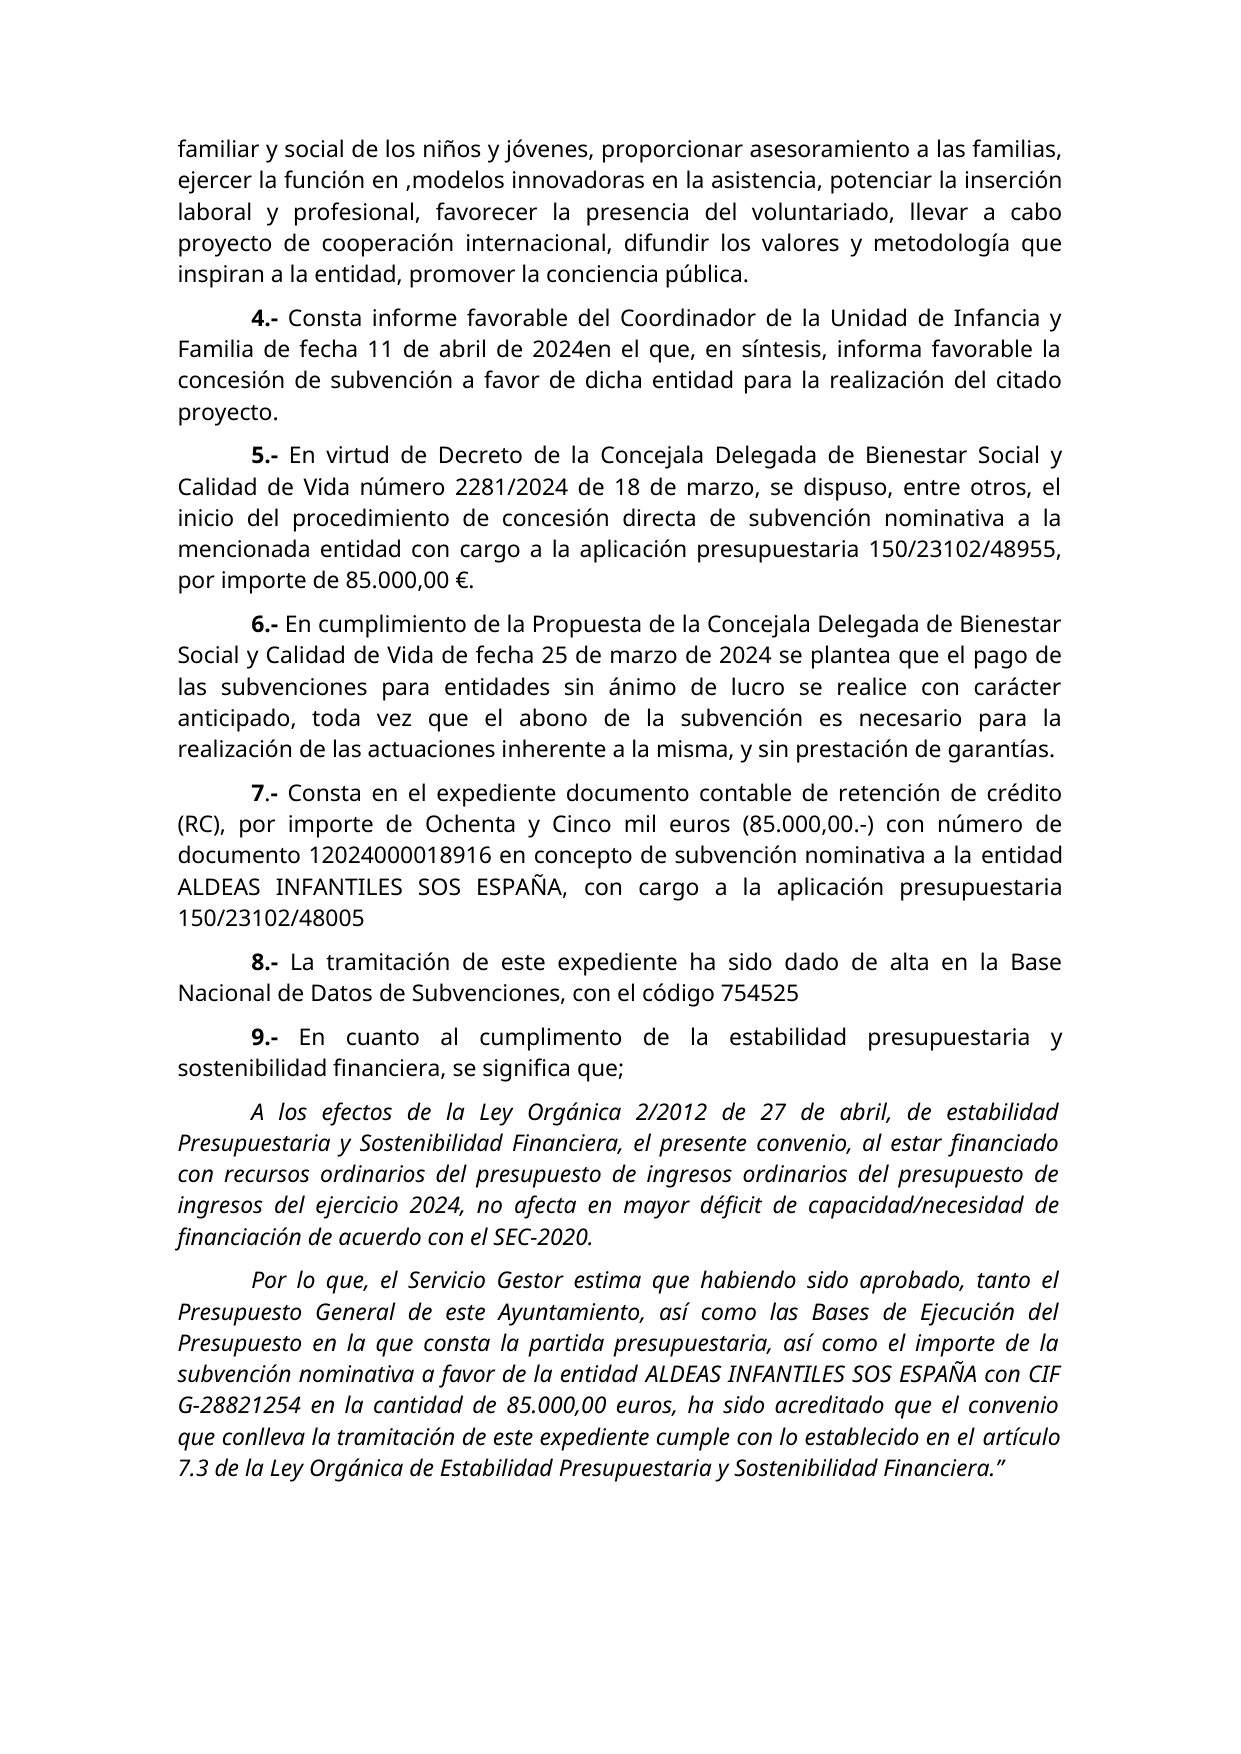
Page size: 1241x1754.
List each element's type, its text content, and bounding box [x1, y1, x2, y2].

text familiar y social de los niños y jóvenes, proporcionar asesoramiento a las familias, ejercer la función en ,modelos innovadoras en la asistencia, potenciar la inserción laboral y profesional, favorecer la presencia del voluntariado, llevar a cabo proyecto de cooperación internacional, difundir los valores y metodología que inspiran a la entidad, promover la conciencia pública. [177, 133, 1063, 289]
text 6.- En cumplimiento de la Propuesta de la Concejala Delegada de Bienestar Social y Calidad de Vida de fecha 25 de marzo de 2024 se plantea que el pago de las subvenciones para entidades sin ánimo de lucro se realice con carácter anticipado, toda vez que el abono de la subvención es necesario para la realización de las actuaciones inherente a la misma, y sin prestación de garantías. [177, 608, 1063, 764]
text 7.- Consta en el expediente documento contable de retención de crédito (RC), por importe de Ochenta y Cinco mil euros (85.000,00.-) con número de documento 12024000018916 en concepto de subvención nominativa a la entidad ALDEAS INFANTILES SOS ESPAÑA, con cargo a la aplicación presupuestaria 150/23102/48005 [177, 777, 1063, 933]
text A los efectos de la Ley Orgánica 2/2012 de 27 de abril, de estabilidad Presupuestaria y Sostenibilidad Financiera, el presente convenio, al estar financiado con recursos ordinarios del presupuesto de ingresos ordinarios del presupuesto de ingresos del ejercicio 2024, no afecta en mayor déficit de capacidad/necesidad de financiación de acuerdo con el SEC-2020. [177, 1095, 1063, 1252]
text 8.- La tramitación de este expediente ha sido dado de alta en la Base Nacional de Datos de Subvenciones, con el código 754525 [177, 945, 1063, 1008]
text 5.- En virtud de Decreto de la Concejala Delegada de Bienestar Social y Calidad de Vida número 2281/2024 de 18 de marzo, se dispuso, entre otros, el inicio del procedimiento de concesión directa de subvención nominativa a la mencionada entidad con cargo a la aplicación presupuestaria 150/23102/48955, por importe de 85.000,00 €. [177, 439, 1063, 595]
text 9.- En cuanto al cumplimento de la estabilidad presupuestaria y sostenibilidad financiera, se significa que; [177, 1020, 1063, 1083]
text Por lo que, el Servicio Gestor estima que habiendo sido aprobado, tanto el Presupuesto General de este Ayuntamiento, así como las Bases de Ejecución del Presupuesto en la que consta la partida presupuestaria, así como el importe de la subvención nominativa a favor de la entidad ALDEAS INFANTILES SOS ESPAÑA con CIF G-28821254 en la cantidad de 85.000,00 euros, ha sido acreditado que el convenio que conlleva la tramitación de este expediente cumple con lo establecido en el artículo 7.3 de la Ley Orgánica de Estabilidad Presupuestaria y Sostenibilidad Financiera.” [177, 1264, 1063, 1483]
text 4.- Consta informe favorable del Coordinador de la Unidad de Infancia y Familia de fecha 11 de abril de 2024en el que, en síntesis, informa favorable la concesión de subvención a favor de dicha entidad para la realización del citado proyecto. [177, 302, 1063, 427]
